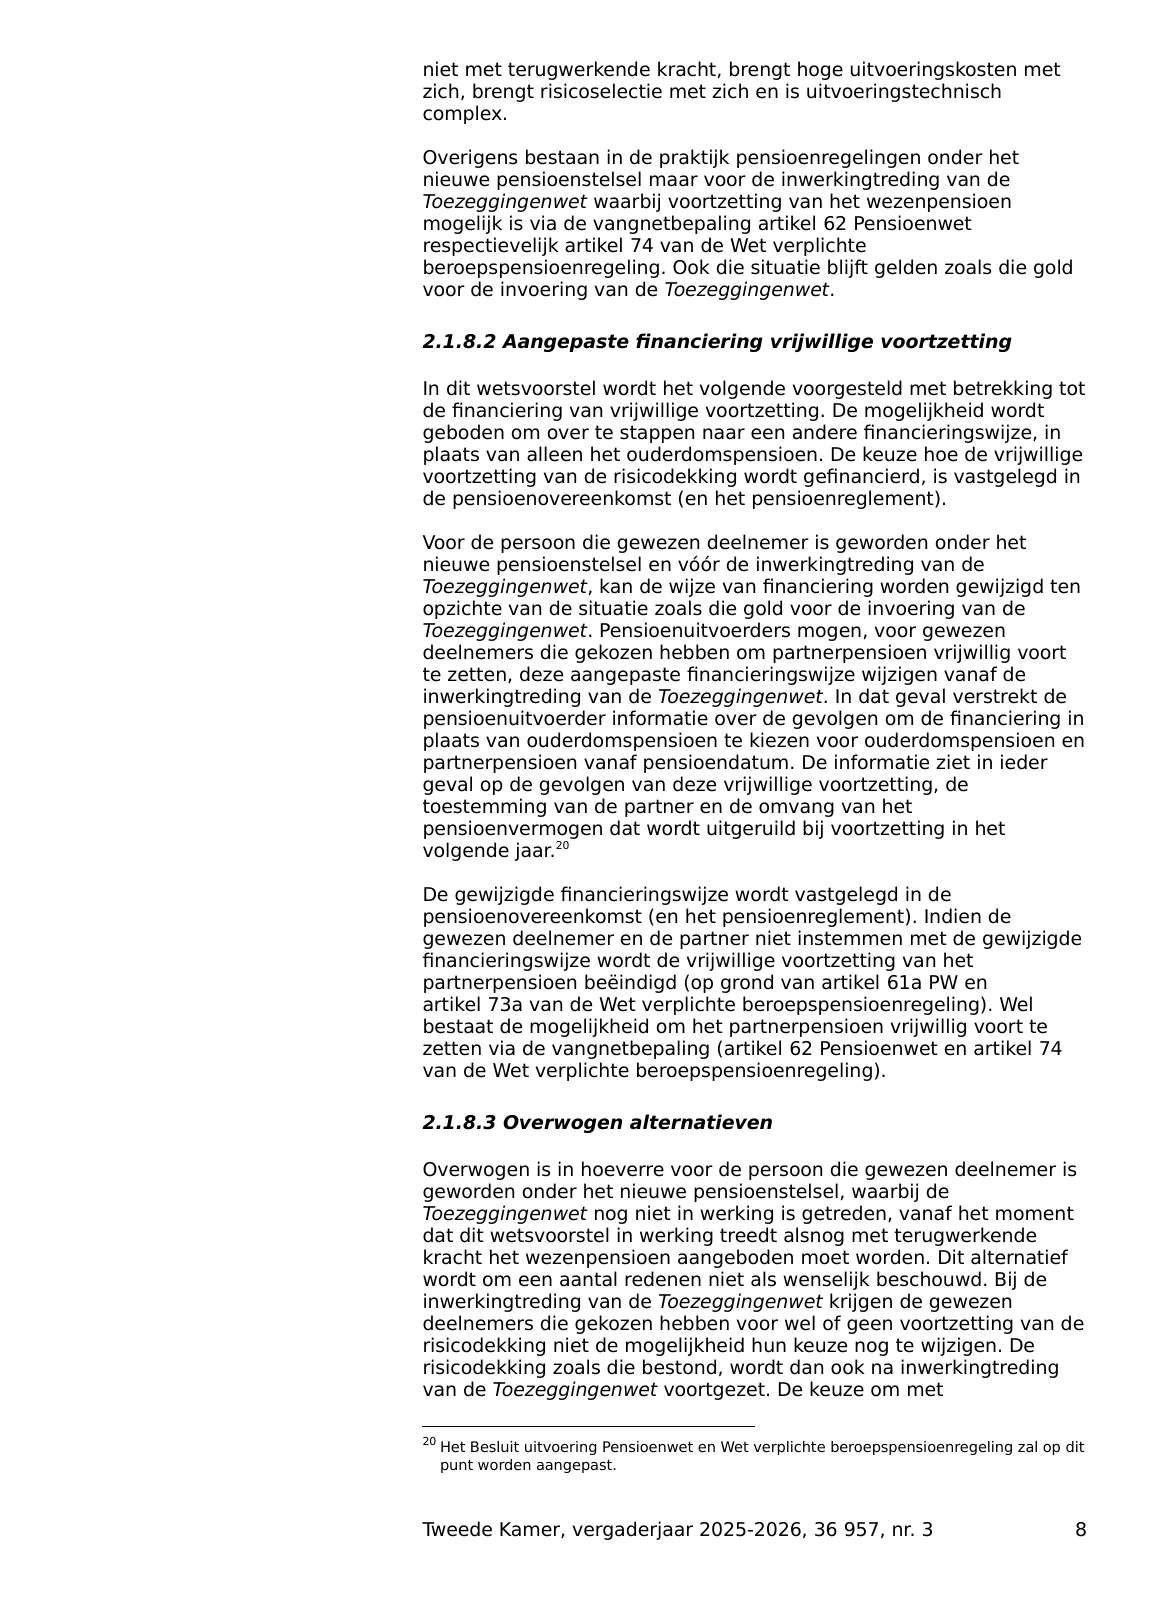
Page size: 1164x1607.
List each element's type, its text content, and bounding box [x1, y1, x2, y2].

text De gewijzigde financieringswijze wordt vastgelegd in de pensioenovereenkomst (en het pensioenreglement). Indien de gewezen deelnemer en de partner niet instemmen met de gewijzigde financieringswijze wordt de vrijwillige voortzetting van het partnerpensioen beëindigd (op grond van artikel 61a PW en artikel 73a van de Wet verplichte beroepspensioenregeling). Wel bestaat de mogelijkheid om het partnerpensioen vrijwillig voort te zetten via de vangnetbepaling (artikel 62 Pensioenwet en artikel 74 van de Wet verplichte beroepspensioenregeling). [422, 884, 1087, 1082]
text Overigens bestaan in de praktijk pensioenregelingen onder het nieuwe pensioenstelsel maar voor de inwerkingtreding van de Toezeggingenwet waarbij voortzetting van het wezenpensioen mogelijk is via de vangnetbepaling artikel 62 Pensioenwet respectievelijk artikel 74 van de Wet verplichte beroepspensioenregeling. Ook die situatie blijft gelden zoals die gold voor de invoering van de Toezeggingenwet. [422, 147, 1087, 301]
text Overwogen is in hoeverre voor de persoon die gewezen deelnemer is geworden onder het nieuwe pensioenstelsel, waarbij de Toezeggingenwet nog niet in werking is getreden, vanaf het moment dat dit wetsvoorstel in werking treedt alsnog met terugwerkende kracht het wezenpensioen aangeboden moet worden. Dit alternatief wordt om een aantal redenen niet als wenselijk beschouwd. Bij de inwerkingtreding van de Toezeggingenwet krijgen de gewezen deelnemers die gekozen hebben voor wel of geen voortzetting van de risicodekking niet de mogelijkheid hun keuze nog te wijzigen. De risicodekking zoals die bestond, wordt dan ook na inwerkingtreding van de Toezeggingenwet voortgezet. De keuze om met [422, 1159, 1087, 1401]
subtitle 2.1.8.2 Aangepaste financiering vrijwillige voortzetting [422, 331, 1087, 353]
text In dit wetsvoorstel wordt het volgende voorgesteld met betrekking tot de financiering van vrijwillige voortzetting. De mogelijkheid wordt geboden om over te stappen naar een andere financieringswijze, in plaats van alleen het ouderdomspensioen. De keuze hoe de vrijwillige voortzetting van de risicodekking wordt gefinancierd, is vastgelegd in de pensioenovereenkomst (en het pensioenreglement). [422, 378, 1087, 510]
text niet met terugwerkende kracht, brengt hoge uitvoeringskosten met zich, brengt risicoselectie met zich en is uitvoeringstechnisch complex. [422, 59, 1087, 125]
text Het Besluit uitvoering Pensioenwet en Wet verplichte beroepspensioenregeling zal op dit punt worden aangepast. [422, 1435, 1087, 1474]
subtitle 2.1.8.3 Overwogen alternatieven [422, 1112, 1087, 1134]
text Voor de persoon die gewezen deelnemer is geworden onder het nieuwe pensioenstelsel en vóór de inwerkingtreding van de Toezeggingenwet, kan de wijze van financiering worden gewijzigd ten opzichte van de situatie zoals die gold voor de invoering van de Toezeggingenwet. Pensioenuitvoerders mogen, voor gewezen deelnemers die gekozen hebben om partnerpensioen vrijwillig voort te zetten, deze aangepaste financieringswijze wijzigen vanaf de inwerkingtreding van de Toezeggingenwet. In dat geval verstrekt de pensioenuitvoerder informatie over de gevolgen om de financiering in plaats van ouderdomspensioen te kiezen voor ouderdomspensioen en partnerpensioen vanaf pensioendatum. De informatie ziet in ieder geval op de gevolgen van deze vrijwillige voortzetting, de toestemming van de partner en de omvang van het pensioenvermogen dat wordt uitgeruild bij voortzetting in het volgende jaar. [422, 532, 1087, 862]
